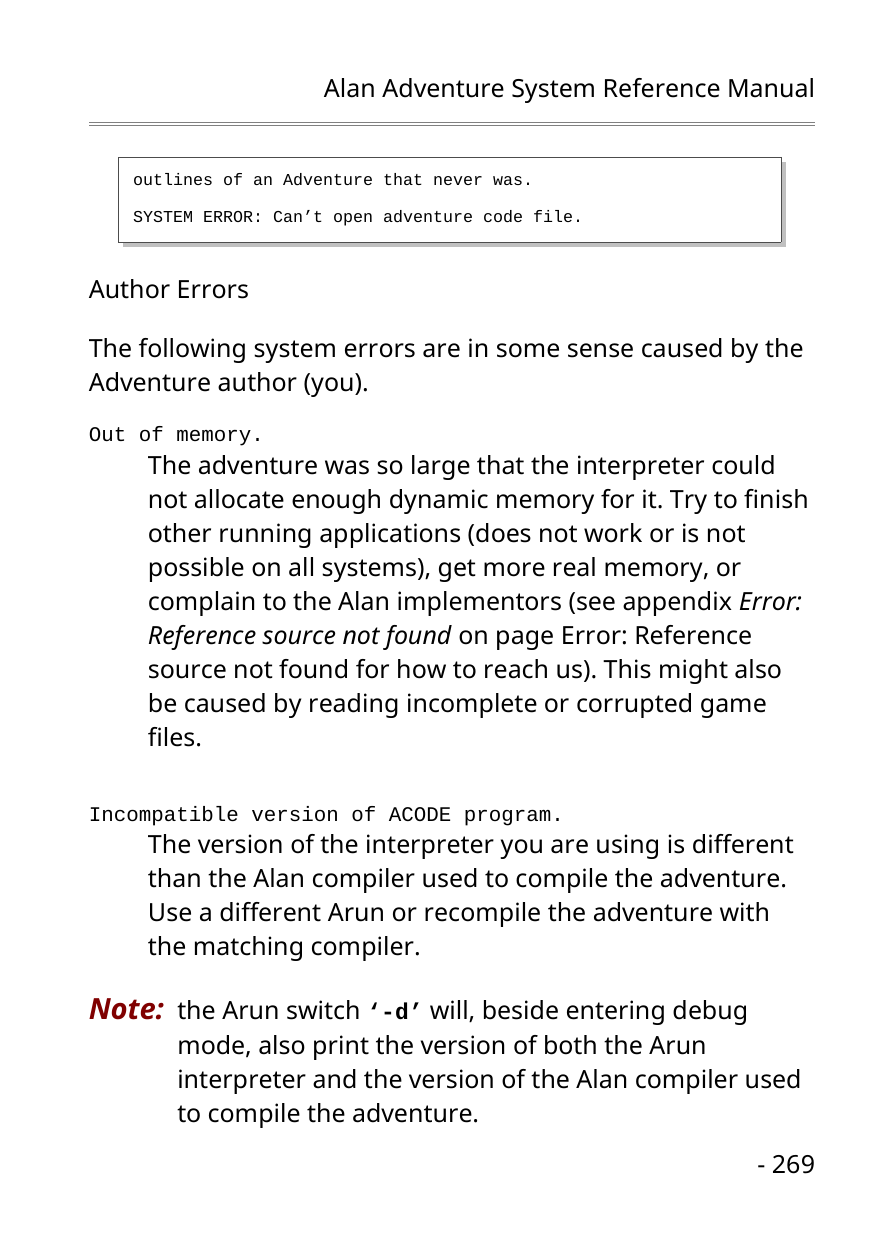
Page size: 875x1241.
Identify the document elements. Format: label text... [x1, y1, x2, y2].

text The following system errors are in some sense caused by the Adventure au­thor (you). [88, 331, 815, 399]
text The version of the interpreter you are using is different than the Alan compiler used to compile the adventure. Use a different Arun or rec­ompile the adventure with the matching compiler. [148, 827, 815, 963]
text Out of memory. [88, 424, 815, 448]
text The adventure was so large that the interpreter could not allocate enough dynamic memory for it. Try to finish other running applica­tions (does not work or is not possible on all systems), get more real memory, or complain to the Alan implementors (see appendix Error: Reference source not found on page Error: Reference source not found for how to reach us). This might also be caused by reading incomplete or corrupted game files. [148, 448, 815, 753]
text Incompatible version of ACODE program. [88, 803, 815, 827]
text outlines of an Adventure that never was. SYSTEM ERROR: Can’t open adventure code file. [119, 158, 781, 242]
list the Arun switch ‘-d’ will, beside entering debug mode, also print the version of both the Arun interpreter and the version of the Alan compiler used to compile the adventure. [88, 988, 815, 1129]
subtitle Author Errors [88, 272, 815, 306]
